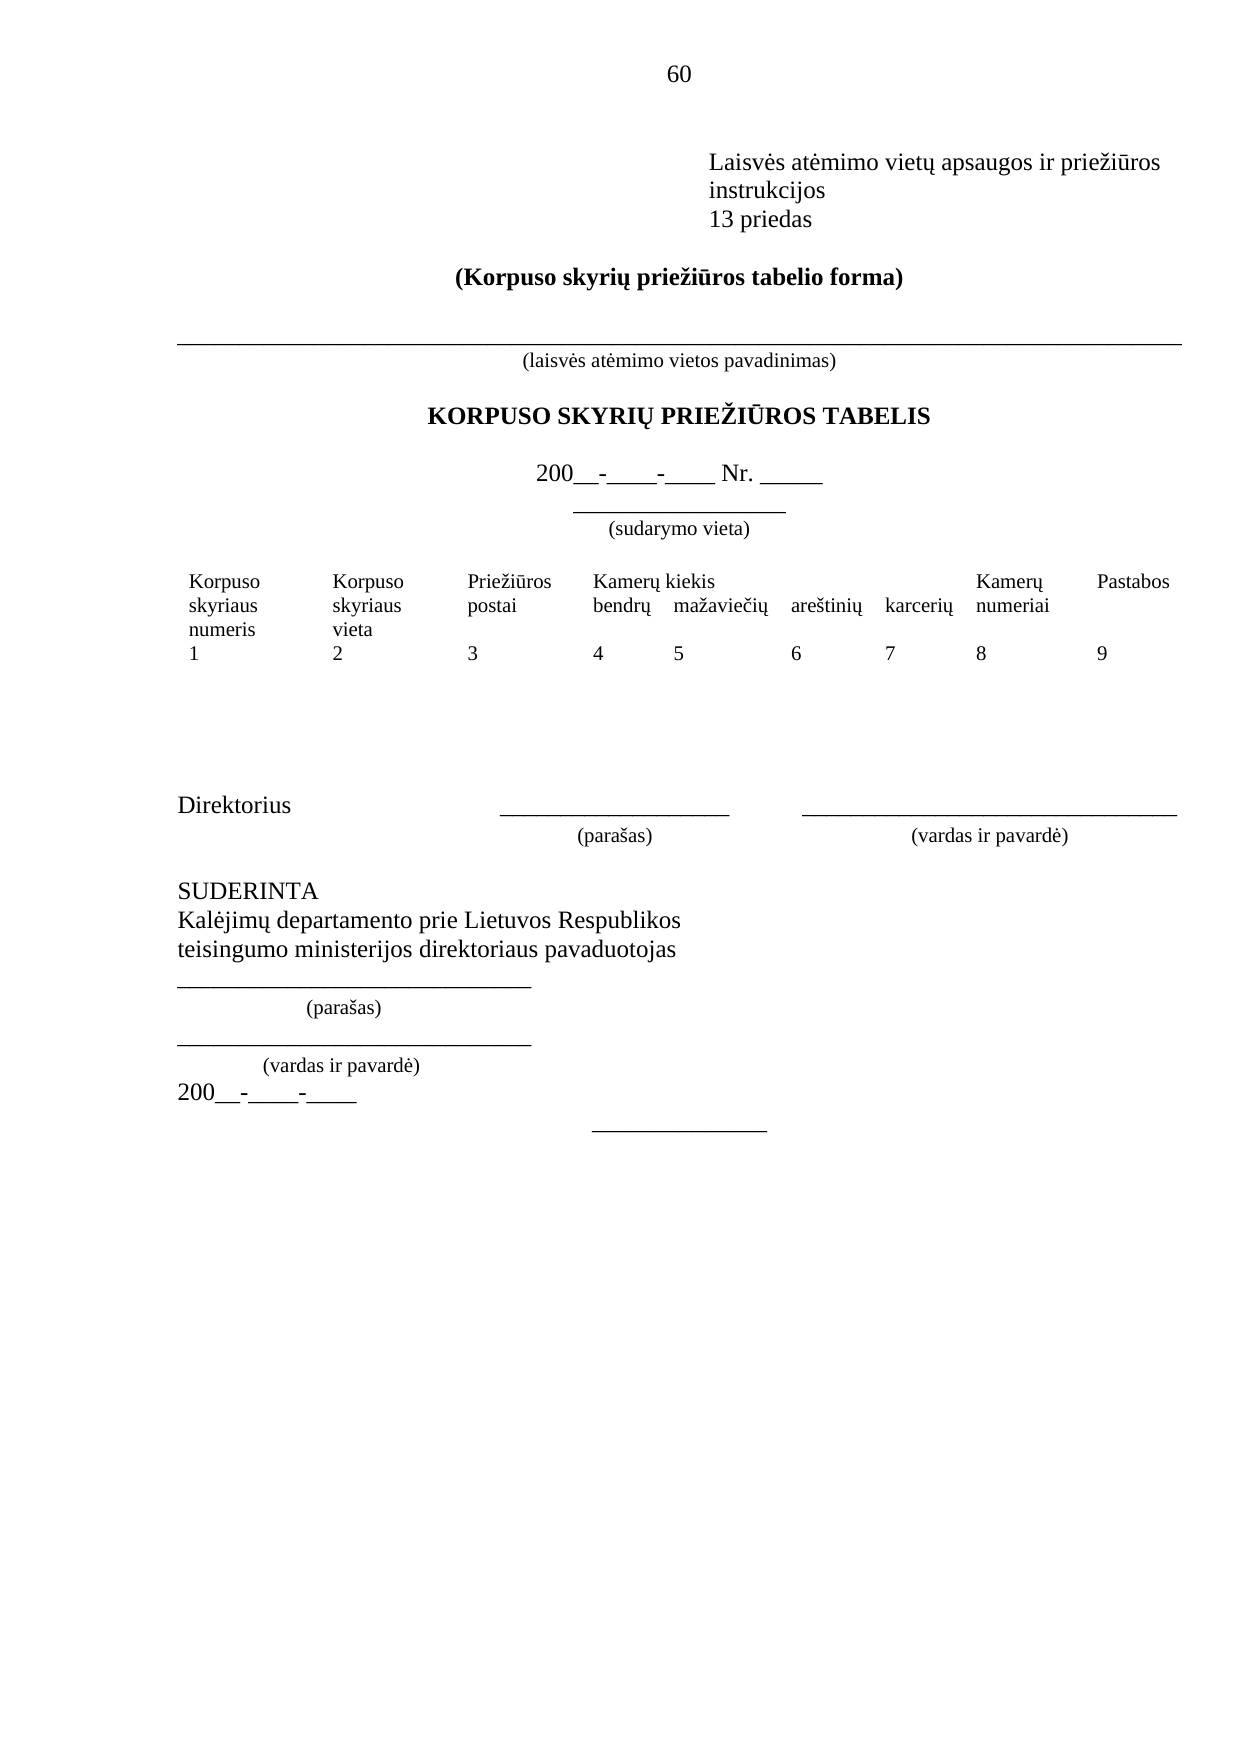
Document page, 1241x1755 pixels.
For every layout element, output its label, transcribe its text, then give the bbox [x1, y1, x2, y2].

table_cell 1 [177, 641, 321, 665]
text (laisvės atėmimo vietos pavadinimas) [177, 348, 1181, 372]
table_cell karcerių [874, 593, 964, 641]
text (parašas) (vardas ir pavardė) [177, 819, 1181, 847]
table_cell [662, 737, 779, 761]
table_cell [874, 737, 964, 761]
table_cell [177, 713, 321, 737]
text Laisvės atėmimo vietų apsaugos ir priežiūros [177, 147, 1181, 176]
table_cell [177, 737, 321, 761]
table_cell [456, 665, 582, 689]
table_cell [321, 737, 456, 761]
table_header Priežiūros postai [456, 569, 582, 641]
table_cell [582, 713, 662, 737]
table_cell [874, 713, 964, 737]
table_cell [177, 665, 321, 689]
table_cell [780, 737, 874, 761]
table_cell [874, 665, 964, 689]
table_cell [1086, 737, 1181, 761]
table_cell 3 [456, 641, 582, 665]
table_cell [965, 737, 1086, 761]
table_cell mažaviečių [662, 593, 779, 641]
table_cell [1086, 689, 1181, 713]
table_cell [965, 665, 1086, 689]
text 200__-____-____ [177, 1077, 1181, 1106]
text (vardas ir pavardė) [177, 1049, 1181, 1077]
text SUDERINTA [177, 876, 1181, 905]
table_cell [662, 665, 779, 689]
text ______________ [177, 1106, 1181, 1135]
table_cell [456, 689, 582, 713]
table_cell 9 [1086, 641, 1181, 665]
table_cell 6 [780, 641, 874, 665]
table_cell [321, 665, 456, 689]
table_cell [456, 713, 582, 737]
table_cell [780, 689, 874, 713]
table_cell [780, 665, 874, 689]
table_cell [177, 689, 321, 713]
table_cell [780, 713, 874, 737]
text 13 priedas [177, 204, 1181, 233]
text 200__-____-____ Nr. _____ [177, 458, 1181, 487]
text _________________ [177, 487, 1181, 516]
text Direktorius [177, 790, 1181, 819]
table_cell [582, 689, 662, 713]
text (sudarymo vieta) [177, 516, 1181, 540]
table_cell [1086, 665, 1181, 689]
table_header Kamerų kiekis [582, 569, 964, 593]
table_header Kamerų numeriai [965, 569, 1086, 641]
table_cell 5 [662, 641, 779, 665]
table_cell [456, 737, 582, 761]
table_cell [582, 665, 662, 689]
text KORPUSO SKYRIŲ PRIEŽIŪROS TABELIS [177, 401, 1181, 430]
table_cell [874, 689, 964, 713]
table_cell bendrų [582, 593, 662, 641]
table_cell [965, 689, 1086, 713]
table_cell [662, 713, 779, 737]
table_header Korpuso skyriaus numeris [177, 569, 321, 641]
text teisingumo ministerijos direktoriaus pavaduotojas [177, 934, 1181, 962]
text (parašas) [177, 991, 1181, 1020]
table_cell [582, 737, 662, 761]
text Kalėjimų departamento prie Lietuvos Respublikos [177, 905, 1181, 934]
table_cell 4 [582, 641, 662, 665]
table_cell 7 [874, 641, 964, 665]
text (Korpuso skyrių priežiūros tabelio forma) [177, 262, 1181, 291]
table_cell 2 [321, 641, 456, 665]
table_cell [662, 689, 779, 713]
table_cell [965, 713, 1086, 737]
table_cell areštinių [780, 593, 874, 641]
table_header Pastabos [1086, 569, 1181, 641]
table_cell [321, 689, 456, 713]
table_cell [1086, 713, 1181, 737]
table_cell [321, 713, 456, 737]
text instrukcijos [177, 176, 1181, 204]
table_header Korpuso skyriaus vieta [321, 569, 456, 641]
table_cell 8 [965, 641, 1086, 665]
